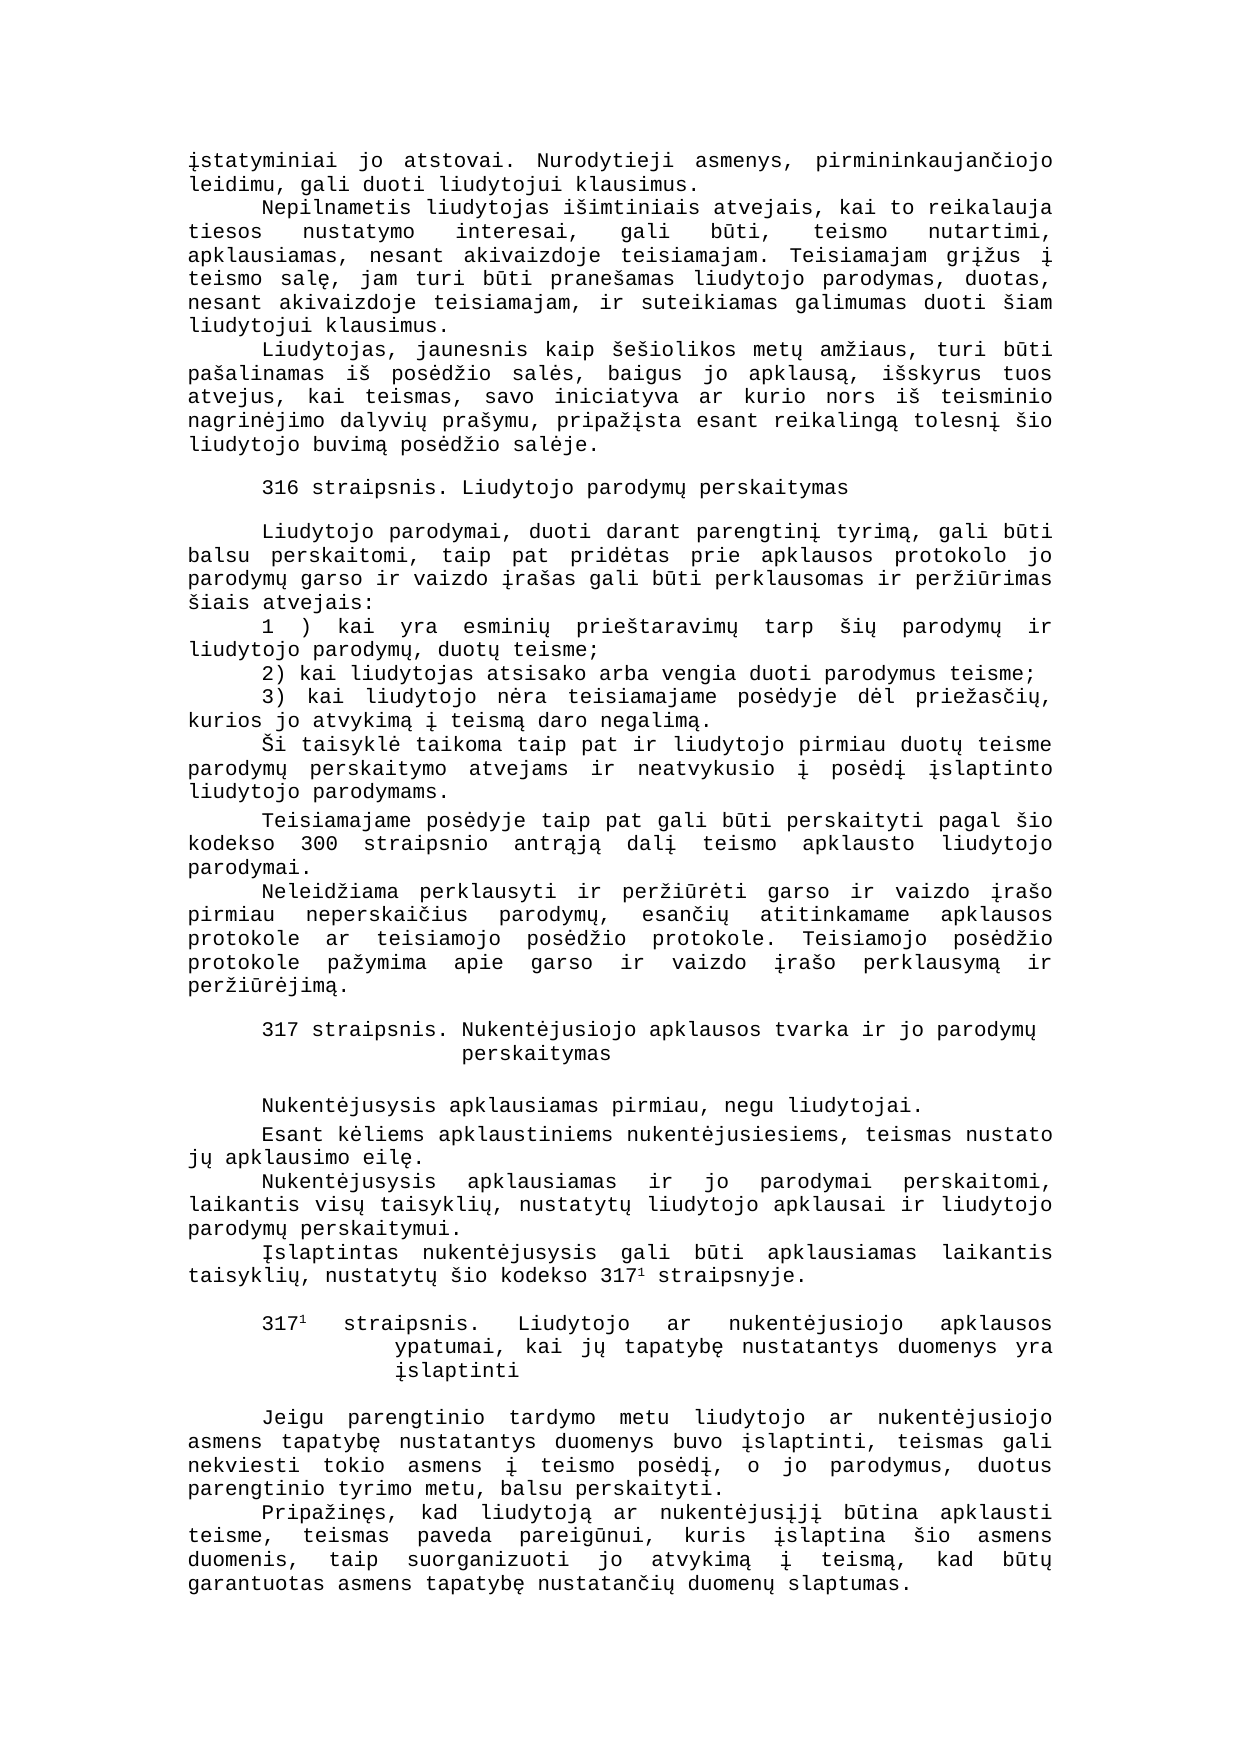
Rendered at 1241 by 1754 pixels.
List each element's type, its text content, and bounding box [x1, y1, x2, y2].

text 316 straipsnis. Liudytojo parodymų perskaitymas [187, 477, 1053, 501]
text Įslaptintas nukentėjusysis gali būti apklausiamas laikantis taisyklių, nustatytų šio kodekso 3171 straipsnyje. [187, 1242, 1053, 1289]
text Neleidžiama perklausyti ir peržiūrėti garso ir vaizdo įrašo pirmiau neperskaičius parodymų, esančių atitinkamame apklausos protokole ar teisiamojo posėdžio protokole. Teisiamojo posėdžio protokole pažymima apie garso ir vaizdo įrašo perklausymą ir peržiūrėjimą. [187, 881, 1053, 999]
text 3171 straipsnis. Liudytojo ar nukentėjusiojo apklausos ypatumai, kai jų tapatybę nustatantys duomenys yra įslaptinti [261, 1313, 1053, 1384]
text 317 straipsnis. Nukentėjusiojo apklausos tvarka ir jo parodymų [187, 1019, 1053, 1043]
text 1 ) kai yra esminių prieštaravimų tarp šių parodymų ir liudytojo parodymų, duotų teisme; [187, 616, 1053, 663]
text Liudytojo parodymai, duoti darant parengtinį tyrimą, gali būti balsu perskaitomi, taip pat pridėtas prie apklausos protokolo jo parodymų garso ir vaizdo įrašas gali būti perklausomas ir peržiūrimas šiais atvejais: [187, 521, 1053, 616]
text Jeigu parengtinio tardymo metu liudytojo ar nukentėjusiojo asmens tapatybę nustatantys duomenys buvo įslaptinti, teismas gali nekviesti tokio asmens į teismo posėdį, o jo parodymus, duotus parengtinio tyrimo metu, balsu perskaityti. [187, 1407, 1053, 1502]
text 3) kai liudytojo nėra teisiamajame posėdyje dėl priežasčių, kurios jo atvykimą į teismą daro negalimą. [187, 687, 1053, 734]
text Pripažinęs, kad liudytoją ar nukentėjusįjį būtina apklausti teisme, teismas paveda pareigūnui, kuris įslaptina šio asmens duomenis, taip suorganizuoti jo atvykimą į teismą, kad būtų garantuotas asmens tapatybę nustatančių duomenų slaptumas. [187, 1502, 1053, 1596]
text Liudytojas, jaunesnis kaip šešiolikos metų amžiaus, turi būti pašalinamas iš posėdžio salės, baigus jo apklausą, išskyrus tuos atvejus, kai teismas, savo iniciatyva ar kurio nors iš teisminio nagrinėjimo dalyvių prašymu, pripažįsta esant reikalingą tolesnį šio liudytojo buvimą posėdžio salėje. [187, 339, 1053, 457]
text Esant kėliems apklaustiniems nukentėjusiesiems, teismas nustato jų apklausimo eilę. [187, 1123, 1053, 1171]
text Nepilnametis liudytojas išimtiniais atvejais, kai to reikalauja tiesos nustatymo interesai, gali būti, teismo nutartimi, apklausiamas, nesant akivaizdoje teisiamajam. Teisiamajam grįžus į teismo salę, jam turi būti pranešamas liudytojo parodymas, duotas, nesant akivaizdoje teisiamajam, ir suteikiamas galimumas duoti šiam liudytojui klausimus. [187, 197, 1053, 339]
text perskaitymas [187, 1043, 1053, 1066]
text Teisiamajame posėdyje taip pat gali būti perskaityti pagal šio kodekso 300 straipsnio antrąją dalį teismo apklausto liudytojo parodymai. [187, 810, 1053, 881]
text Ši taisyklė taikoma taip pat ir liudytojo pirmiau duotų teisme parodymų perskaitymo atvejams ir neatvykusio į posėdį įslaptinto liudytojo parodymams. [187, 734, 1053, 805]
text Nukentėjusysis apklausiamas ir jo parodymai perskaitomi, laikantis visų taisyklių, nustatytų liudytojo apklausai ir liudytojo parodymų perskaitymui. [187, 1171, 1053, 1242]
text 2) kai liudytojas atsisako arba vengia duoti parodymus teisme; [187, 663, 1053, 687]
text Nukentėjusysis apklausiamas pirmiau, negu liudytojai. [187, 1095, 1053, 1118]
text įstatyminiai jo atstovai. Nurodytieji asmenys, pirmininkaujančiojo leidimu, gali duoti liudytojui klausimus. [187, 150, 1053, 197]
